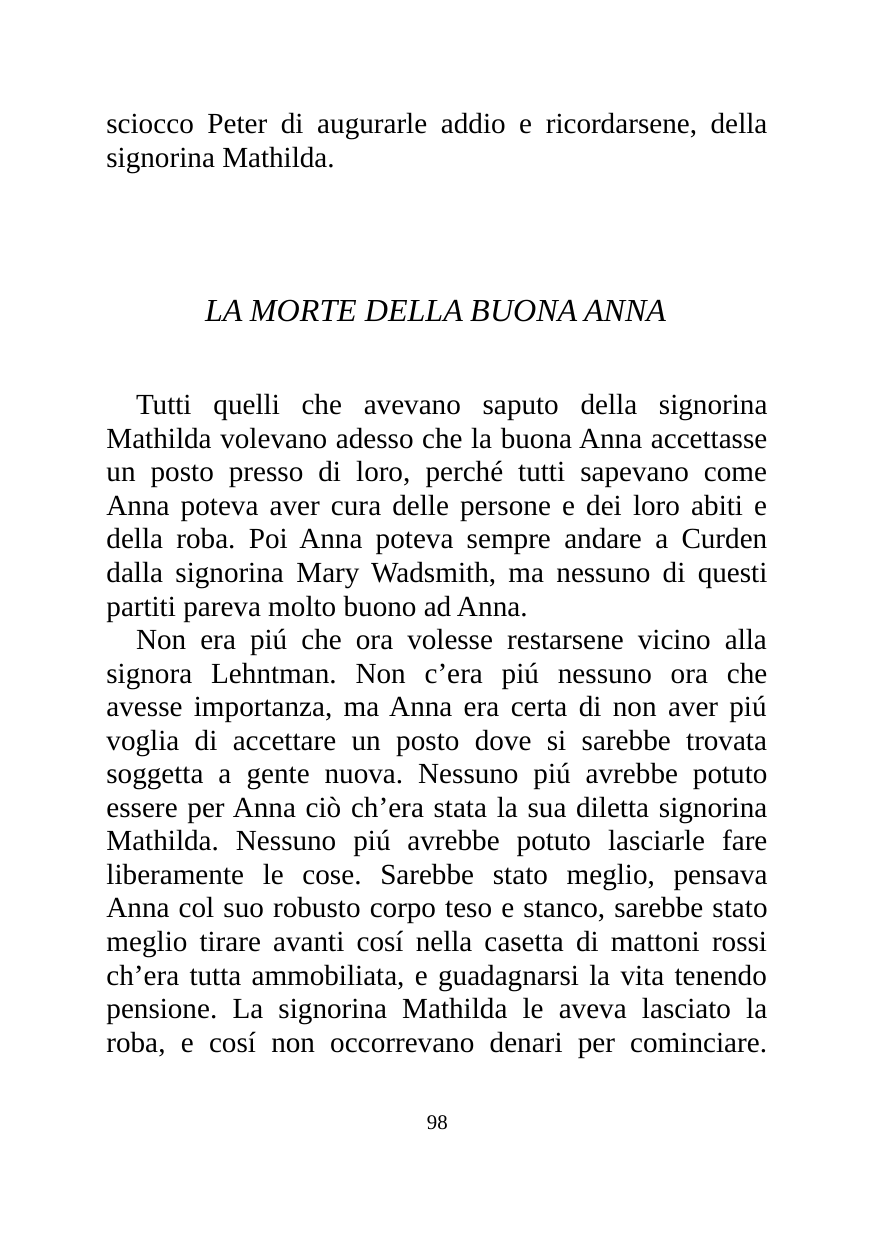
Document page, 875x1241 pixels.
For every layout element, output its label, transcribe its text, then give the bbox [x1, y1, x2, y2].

subtitle LA MORTE DELLA BUONA ANNA [106, 291, 768, 328]
text sciocco Peter di augurarle addio e ricordarsene, della signorina Mathilda. [106, 106, 768, 173]
text Tutti quelli che avevano saputo della signorina Mathilda volevano adesso che la buona Anna accettasse un posto presso di loro, perché tutti sapevano come Anna poteva aver cura delle persone e dei loro abiti e della roba. Poi Anna poteva sempre andare a Curden dalla signorina Mary Wadsmith, ma nessuno di questi partiti pareva molto buono ad Anna. [106, 387, 768, 622]
text Non era piú che ora volesse restarsene vicino alla signora Lehntman. Non c’era piú nessuno ora che avesse importanza, ma Anna era certa di non aver piú voglia di accettare un posto dove si sarebbe trovata soggetta a gente nuova. Nessuno piú avrebbe potuto essere per Anna ciò ch’era stata la sua diletta signorina Mathilda. Nessuno piú avrebbe potuto lasciarle fare liberamente le cose. Sarebbe stato meglio, pensava Anna col suo robusto corpo teso e stanco, sarebbe stato meglio tirare avanti cosí nella casetta di mattoni rossi ch’era tutta ammobiliata, e guadagnarsi la vita tenendo pensione. La signorina Mathilda le aveva lasciato la roba, e cosí non occorrevano denari per cominciare. [106, 622, 768, 1058]
